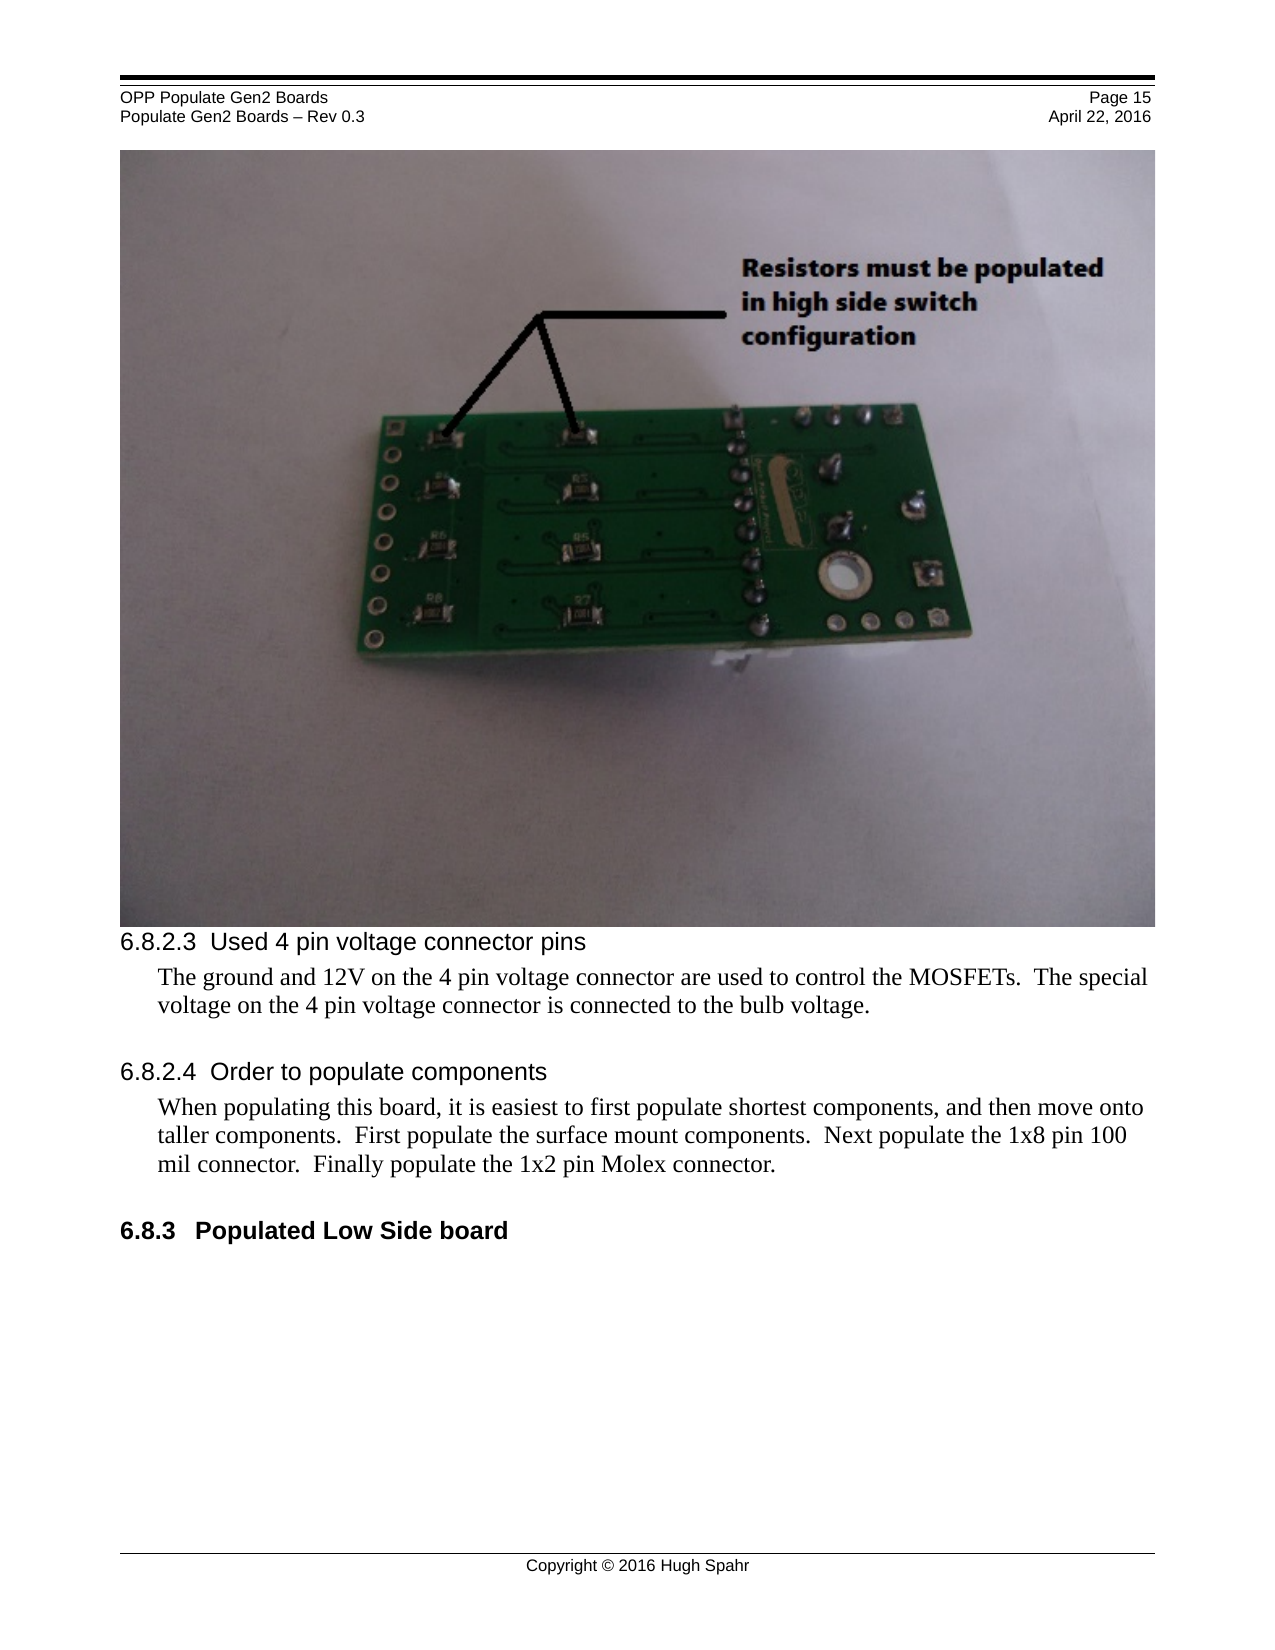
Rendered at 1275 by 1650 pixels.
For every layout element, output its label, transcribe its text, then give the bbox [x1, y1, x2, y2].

picture [120, 150, 1155, 927]
subtitle Used 4 pin voltage connector pins [120, 927, 1155, 956]
subtitle Order to populate components [120, 1057, 1155, 1086]
subtitle Populated Low Side board [120, 1216, 1155, 1244]
text The ground and 12V on the 4 pin voltage connector are used to control the MOSFETs. The special voltage on the 4 pin voltage connector is connected to the bulb voltage. [157, 962, 1155, 1019]
text When populating this board, it is easiest to first populate shortest components, and then move onto taller components. First populate the surface mount components. Next populate the 1x8 pin 100 mil connector. Finally populate the 1x2 pin Molex connector. [157, 1092, 1155, 1178]
